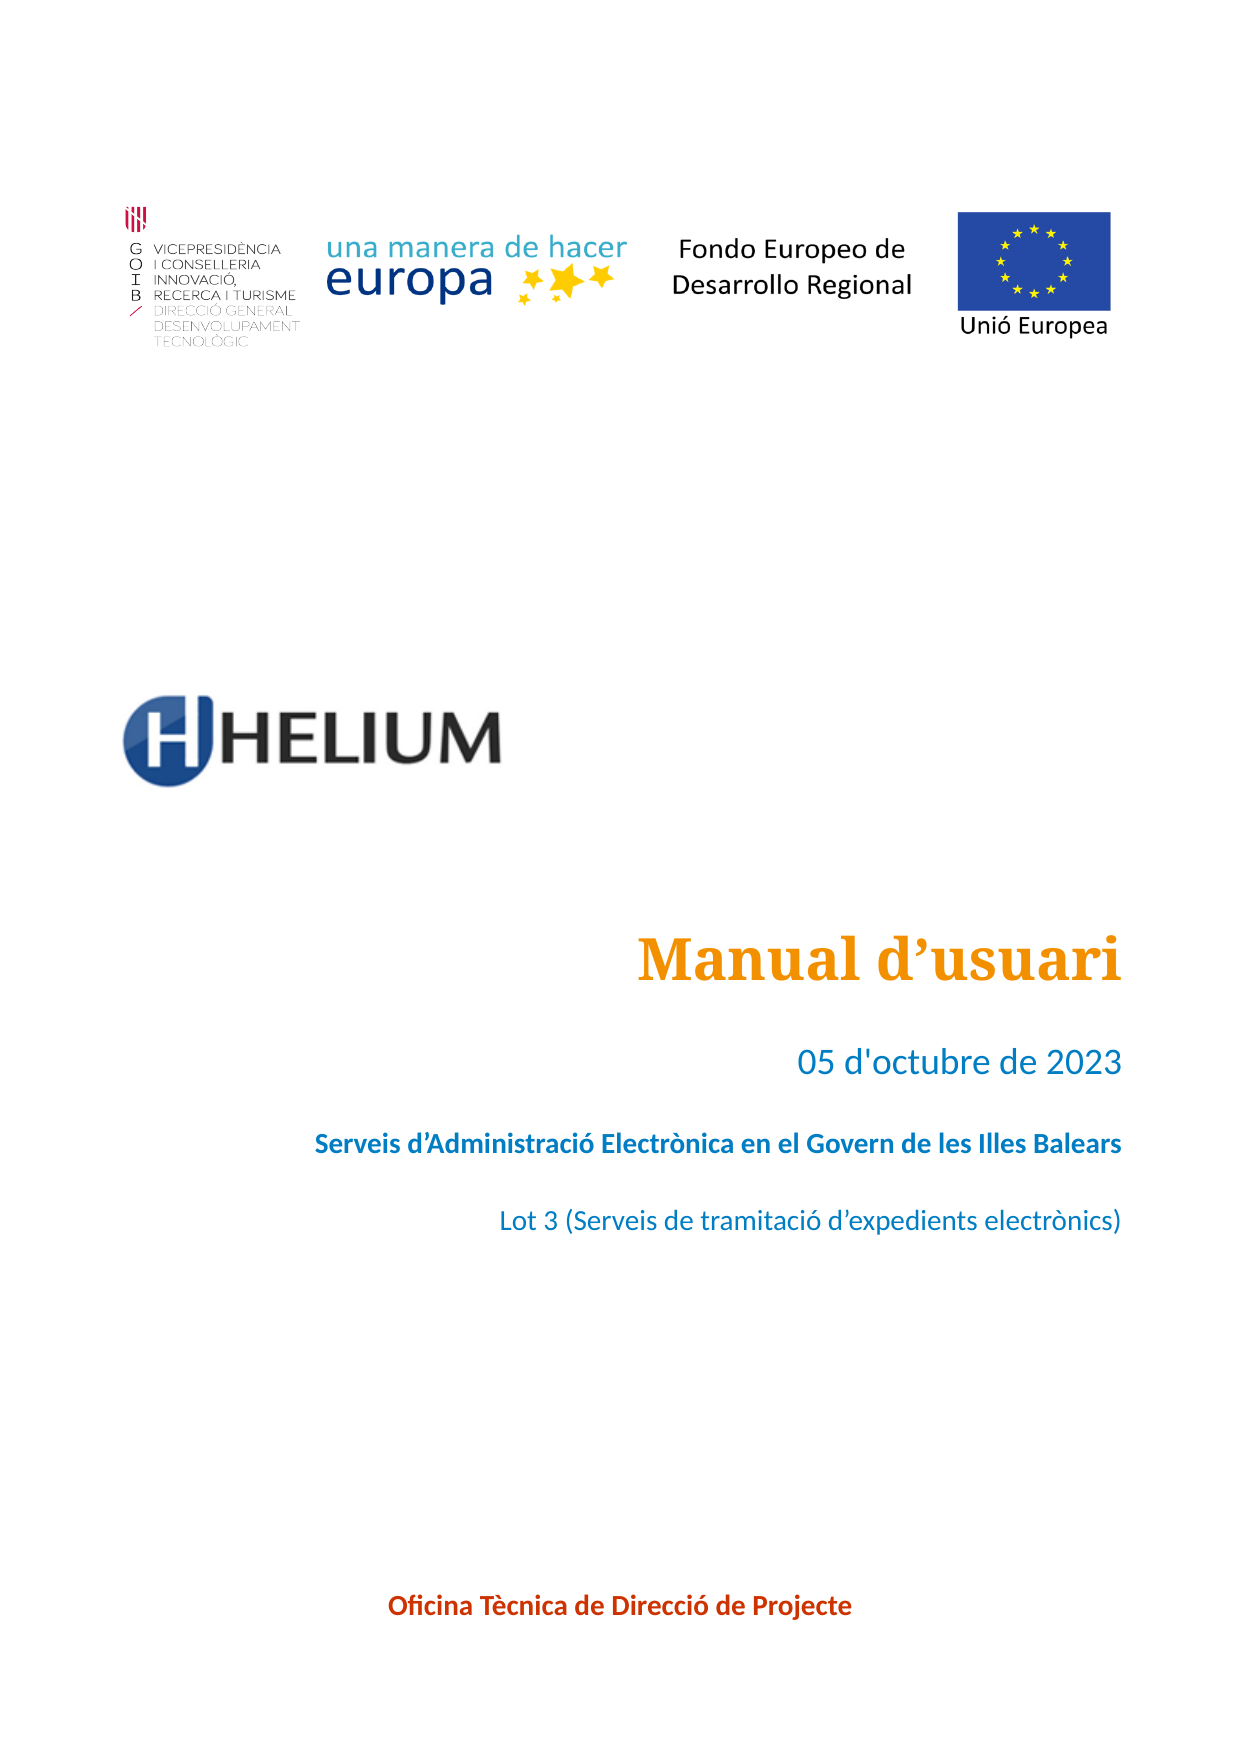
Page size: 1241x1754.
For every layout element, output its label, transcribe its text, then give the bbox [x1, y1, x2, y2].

picture [321, 202, 1122, 352]
text Manual d’usuari [118, 917, 1122, 997]
picture [121, 687, 508, 797]
text Serveis d’Administració Electrònica en el Govern de les Illes Balears [118, 1125, 1122, 1161]
text Lot 3 (Serveis de tramitació d’expedients electrònics) [118, 1202, 1122, 1238]
text Oficina Tècnica de Direcció de Projecte [118, 1587, 1122, 1622]
picture [118, 202, 308, 351]
text 05 d'octubre de 2023 [118, 1038, 1122, 1084]
